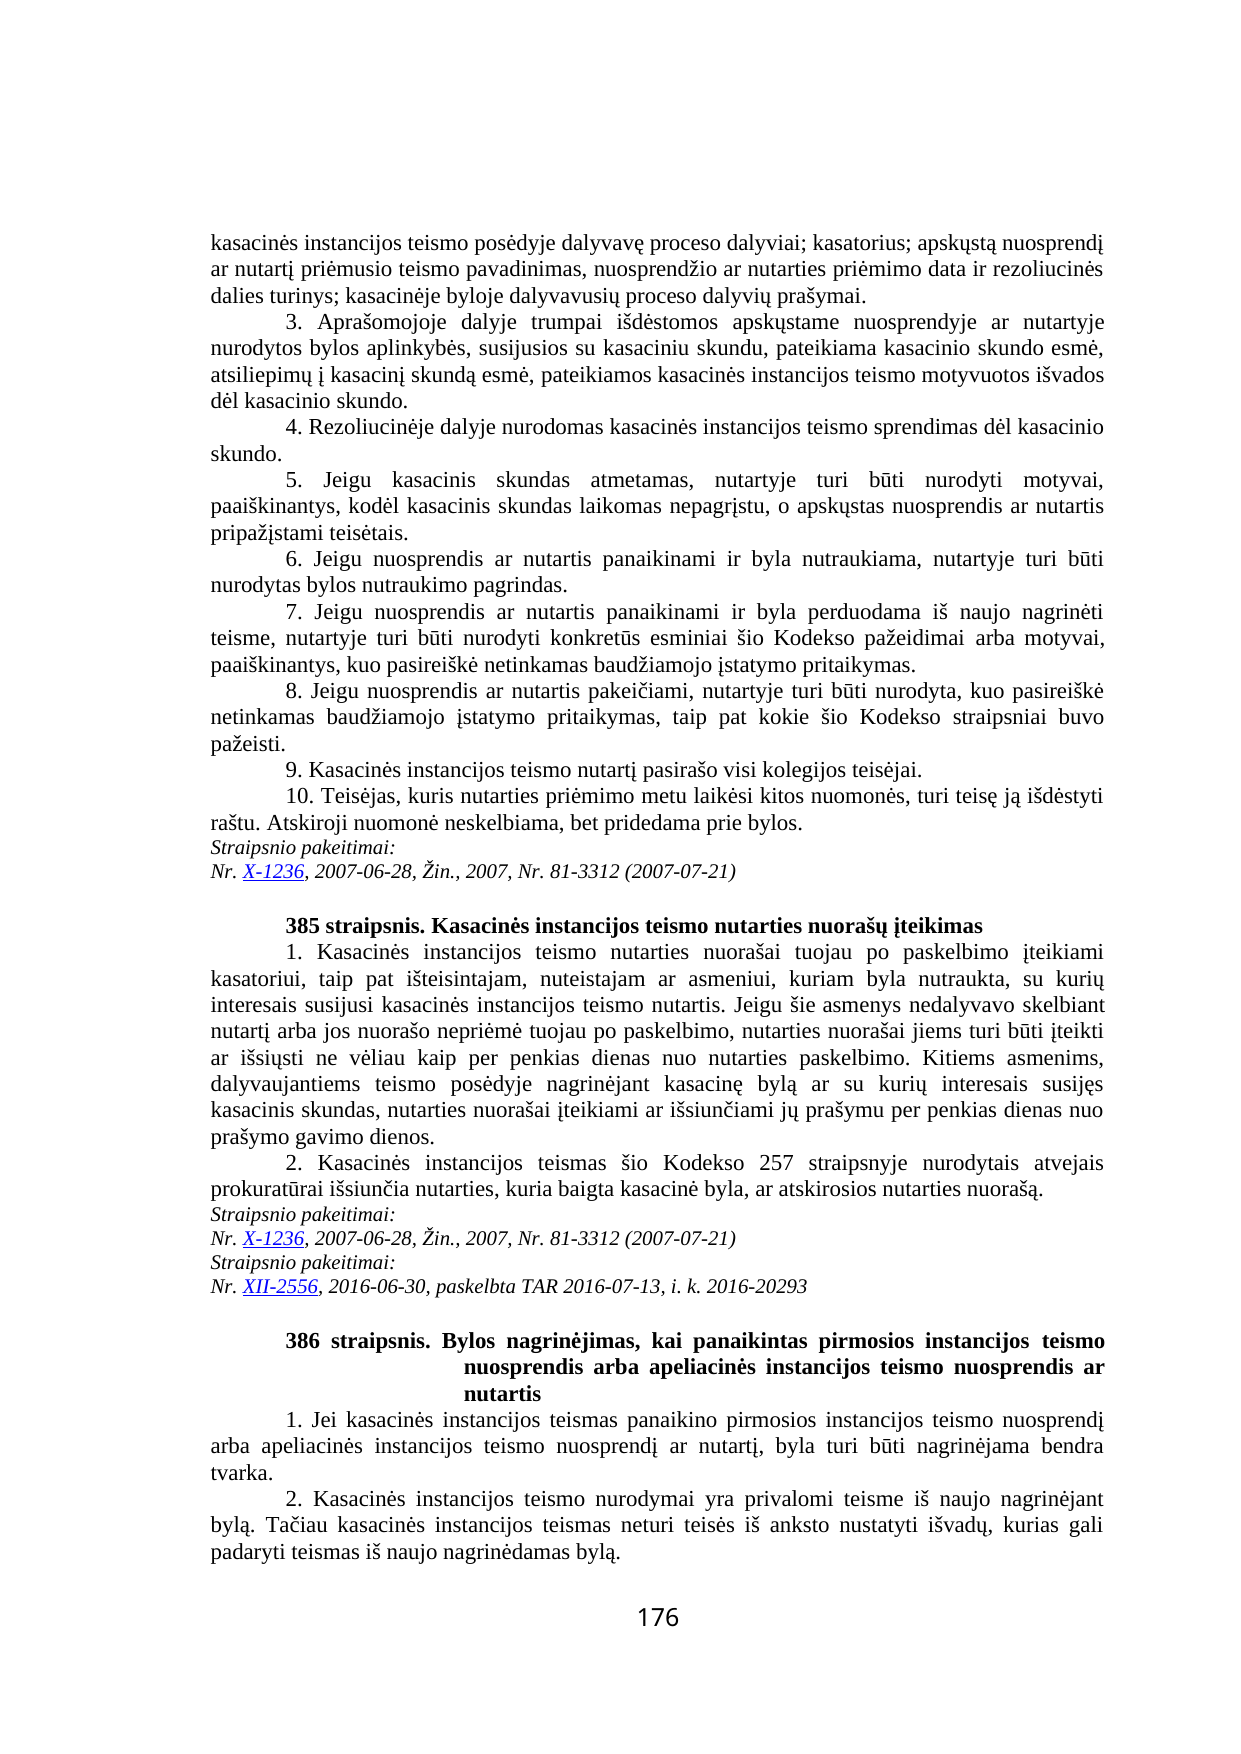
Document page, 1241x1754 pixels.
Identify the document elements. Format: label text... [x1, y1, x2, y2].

text 2. Kasacinės instancijos teismas šio Kodekso 257 straipsnyje nurodytais atvejais prokuratūrai išsiunčia nutarties, kuria baigta kasacinė byla, ar atskirosios nutarties nuorašą. [210, 1149, 1105, 1202]
text Nr. X-1236, 2007-06-28, Žin., 2007, Nr. 81-3312 (2007-07-21) [210, 859, 1105, 883]
text kasacinės instancijos teismo posėdyje dalyvavę proceso dalyviai; kasatorius; apskųstą nuosprendį ar nutartį priėmusio teismo pavadinimas, nuosprendžio ar nutarties priėmimo data ir rezoliucinės dalies turinys; kasacinėje byloje dalyvavusių proceso dalyvių prašymai. [210, 229, 1105, 308]
text Nr. XII-2556, 2016-06-30, paskelbta TAR 2016-07-13, i. k. 2016-20293 [210, 1274, 1105, 1298]
text 1. Kasacinės instancijos teismo nutarties nuorašai tuojau po paskelbimo įteikiami kasatoriui, taip pat išteisintajam, nuteistajam ar asmeniui, kuriam byla nutraukta, su kurių interesais susijusi kasacinės instancijos teismo nutartis. Jeigu šie asmenys nedalyvavo skelbiant nutartį arba jos nuorašo nepriėmė tuojau po paskelbimo, nutarties nuorašai jiems turi būti įteikti ar išsiųsti ne vėliau kaip per penkias dienas nuo nutarties paskelbimo. Kitiems asmenims, dalyvaujantiems teismo posėdyje nagrinėjant kasacinę bylą ar su kurių interesais susijęs kasacinis skundas, nutarties nuorašai įteikiami ar išsiunčiami jų prašymu per penkias dienas nuo prašymo gavimo dienos. [210, 938, 1105, 1149]
text Straipsnio pakeitimai: [210, 1250, 1105, 1274]
text 386 straipsnis. Bylos nagrinėjimas, kai panaikintas pirmosios instancijos teismo nuosprendis arba apeliacinės instancijos teismo nuosprendis ar nutartis [285, 1327, 1105, 1406]
text Straipsnio pakeitimai: [210, 1202, 1105, 1226]
text 7. Jeigu nuosprendis ar nutartis panaikinami ir byla perduodama iš naujo nagrinėti teisme, nutartyje turi būti nurodyti konkretūs esminiai šio Kodekso pažeidimai arba motyvai, paaiškinantys, kuo pasireiškė netinkamas baudžiamojo įstatymo pritaikymas. [210, 598, 1105, 677]
text Straipsnio pakeitimai: [210, 835, 1105, 859]
text 10. Teisėjas, kuris nutarties priėmimo metu laikėsi kitos nuomonės, turi teisę ją išdėstyti raštu. Atskiroji nuomonė neskelbiama, bet pridedama prie bylos. [210, 782, 1105, 835]
text 385 straipsnis. Kasacinės instancijos teismo nutarties nuorašų įteikimas [210, 912, 1105, 938]
text 5. Jeigu kasacinis skundas atmetamas, nutartyje turi būti nurodyti motyvai, paaiškinantys, kodėl kasacinis skundas laikomas nepagrįstu, o apskųstas nuosprendis ar nutartis pripažįstami teisėtais. [210, 466, 1105, 545]
text Nr. X-1236, 2007-06-28, Žin., 2007, Nr. 81-3312 (2007-07-21) [210, 1226, 1105, 1250]
text 4. Rezoliucinėje dalyje nurodomas kasacinės instancijos teismo sprendimas dėl kasacinio skundo. [210, 413, 1105, 466]
text 9. Kasacinės instancijos teismo nutartį pasirašo visi kolegijos teisėjai. [210, 756, 1105, 782]
text 3. Aprašomojoje dalyje trumpai išdėstomos apskųstame nuosprendyje ar nutartyje nurodytos bylos aplinkybės, susijusios su kasaciniu skundu, pateikiama kasacinio skundo esmė, atsiliepimų į kasacinį skundą esmė, pateikiamos kasacinės instancijos teismo motyvuotos išvados dėl kasacinio skundo. [210, 308, 1105, 413]
text 6. Jeigu nuosprendis ar nutartis panaikinami ir byla nutraukiama, nutartyje turi būti nurodytas bylos nutraukimo pagrindas. [210, 545, 1105, 598]
text 1. Jei kasacinės instancijos teismas panaikino pirmosios instancijos teismo nuosprendį arba apeliacinės instancijos teismo nuosprendį ar nutartį, byla turi būti nagrinėjama bendra tvarka. [210, 1406, 1105, 1485]
text 8. Jeigu nuosprendis ar nutartis pakeičiami, nutartyje turi būti nurodyta, kuo pasireiškė netinkamas baudžiamojo įstatymo pritaikymas, taip pat kokie šio Kodekso straipsniai buvo pažeisti. [210, 677, 1105, 756]
text 2. Kasacinės instancijos teismo nurodymai yra privalomi teisme iš naujo nagrinėjant bylą. Tačiau kasacinės instancijos teismas neturi teisės iš anksto nustatyti išvadų, kurias gali padaryti teismas iš naujo nagrinėdamas bylą. [210, 1485, 1105, 1564]
